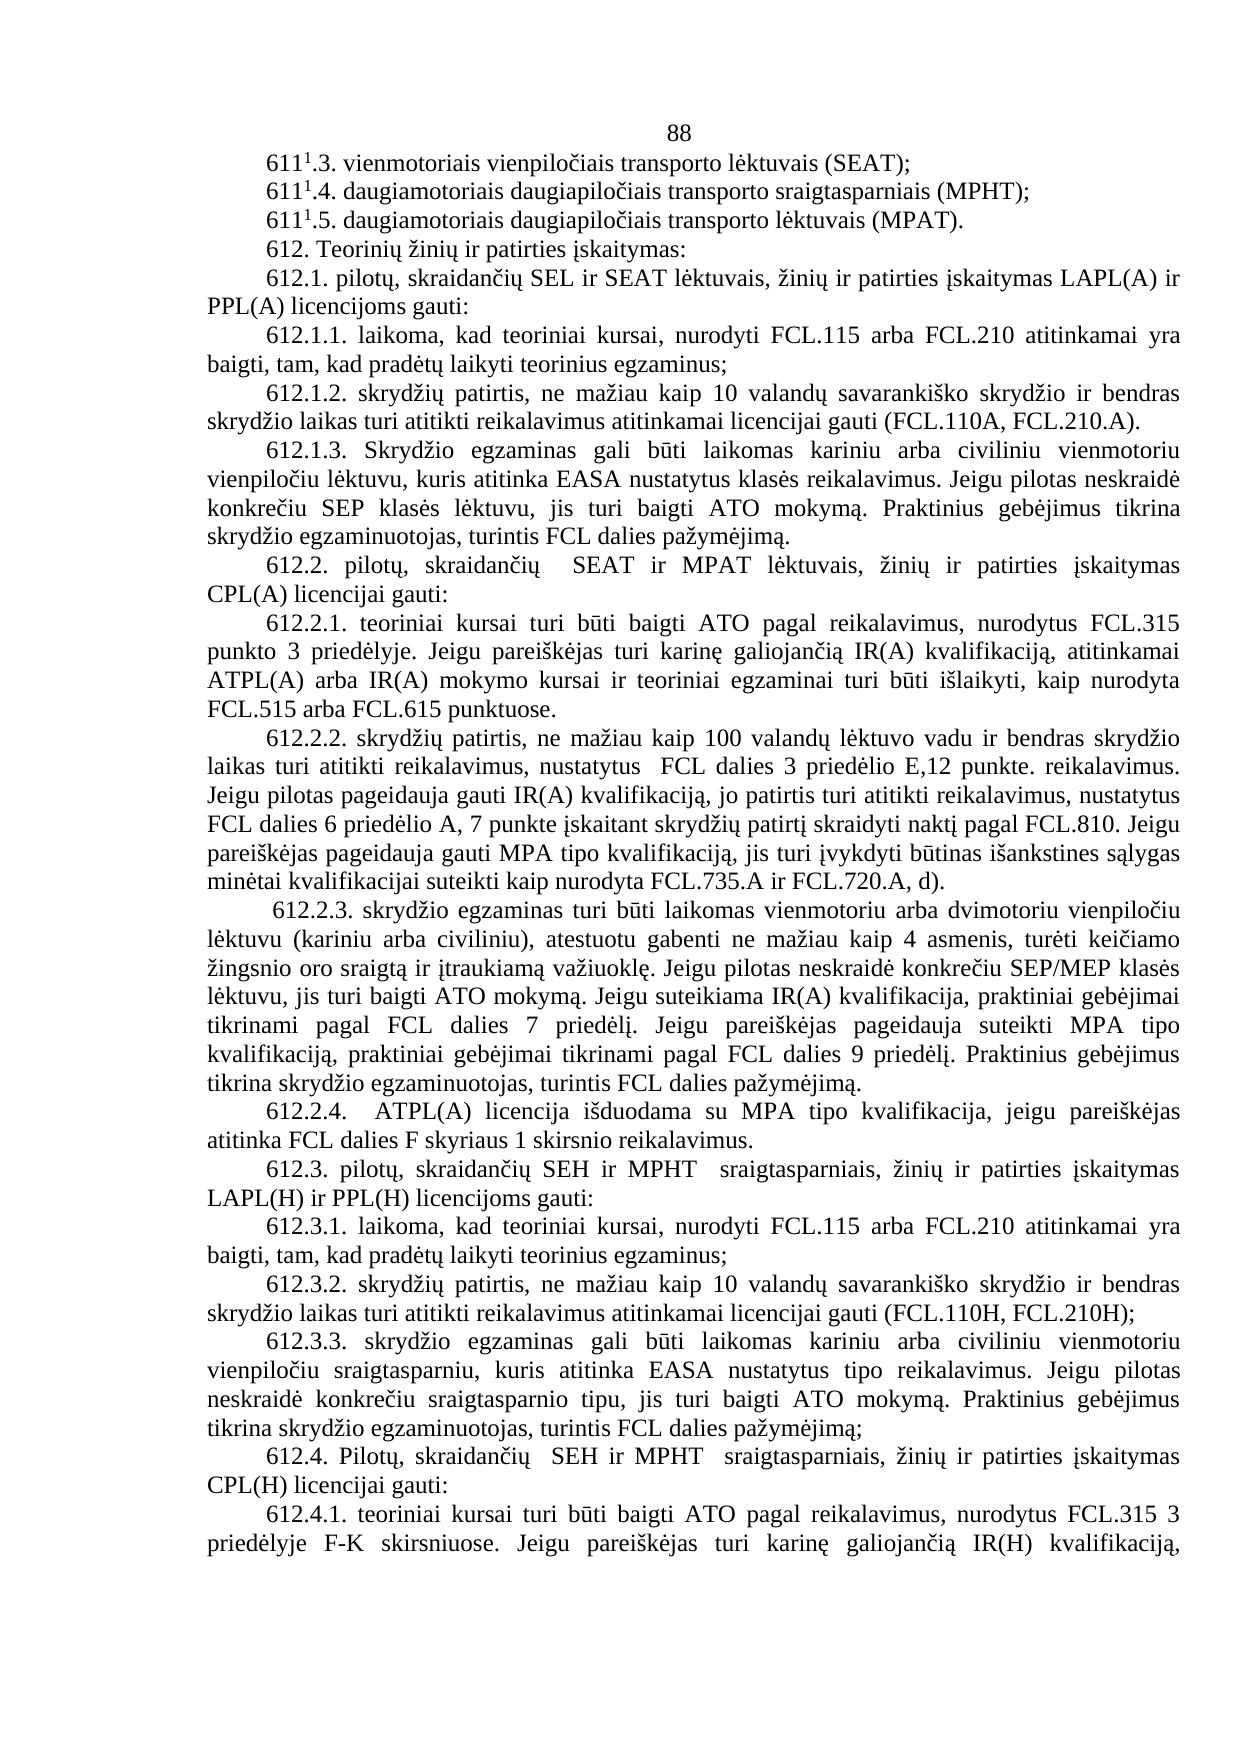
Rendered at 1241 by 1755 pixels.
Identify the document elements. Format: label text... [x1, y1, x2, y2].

text 612.1.2. skrydžių patirtis, ne mažiau kaip 10 valandų savarankiško skrydžio ir bendras skrydžio laikas turi atitikti reikalavimus atitinkamai licencijai gauti (FCL.110A, FCL.210.A). [207, 378, 1181, 435]
text 612.1.1. laikoma, kad teoriniai kursai, nurodyti FCL.115 arba FCL.210 atitinkamai yra baigti, tam, kad pradėtų laikyti teorinius egzaminus; [207, 320, 1181, 378]
text 612.3.2. skrydžių patirtis, ne mažiau kaip 10 valandų savarankiško skrydžio ir bendras skrydžio laikas turi atitikti reikalavimus atitinkamai licencijai gauti (FCL.110H, FCL.210H); [207, 1269, 1181, 1326]
text 612.4.1. teoriniai kursai turi būti baigti ATO pagal reikalavimus, nurodytus FCL.315 3 priedėlyje F-K skirsniuose. Jeigu pareiškėjas turi karinę galiojančią IR(H) kvalifikaciją, [207, 1499, 1181, 1556]
text 612.4. Pilotų, skraidančių SEH ir MPHT sraigtasparniais, žinių ir patirties įskaitymas CPL(H) licencijai gauti: [207, 1441, 1181, 1499]
text 612.2.4. ATPL(A) licencija išduodama su MPA tipo kvalifikacija, jeigu pareiškėjas atitinka FCL dalies F skyriaus 1 skirsnio reikalavimus. [207, 1096, 1181, 1154]
text 612.2.3. skrydžio egzaminas turi būti laikomas vienmotoriu arba dvimotoriu vienpiločiu lėktuvu (kariniu arba civiliniu), atestuotu gabenti ne mažiau kaip 4 asmenis, turėti keičiamo žingsnio oro sraigtą ir įtraukiamą važiuoklę. Jeigu pilotas neskraidė konkrečiu SEP/MEP klasės lėktuvu, jis turi baigti ATO mokymą. Jeigu suteikiama IR(A) kvalifikacija, praktiniai gebėjimai tikrinami pagal FCL dalies 7 priedėlį. Jeigu pareiškėjas pageidauja suteikti MPA tipo kvalifikaciją, praktiniai gebėjimai tikrinami pagal FCL dalies 9 priedėlį. Praktinius gebėjimus tikrina skrydžio egzaminuotojas, turintis FCL dalies pažymėjimą. [207, 895, 1181, 1096]
text 612.2.2. skrydžių patirtis, ne mažiau kaip 100 valandų lėktuvo vadu ir bendras skrydžio laikas turi atitikti reikalavimus, nustatytus FCL dalies 3 priedėlio E,12 punkte. reikalavimus. Jeigu pilotas pageidauja gauti IR(A) kvalifikaciją, jo patirtis turi atitikti reikalavimus, nustatytus FCL dalies 6 priedėlio A, 7 punkte įskaitant skrydžių patirtį skraidyti naktį pagal FCL.810. Jeigu pareiškėjas pageidauja gauti MPA tipo kvalifikaciją, jis turi įvykdyti būtinas išankstines sąlygas minėtai kvalifikacijai suteikti kaip nurodyta FCL.735.A ir FCL.720.A, d). [207, 723, 1181, 895]
text 612.1. pilotų, skraidančių SEL ir SEAT lėktuvais, žinių ir patirties įskaitymas LAPL(A) ir PPL(A) licencijoms gauti: [207, 263, 1181, 320]
text 6111.3. vienmotoriais vienpiločiais transporto lėktuvais (SEAT); [207, 148, 1181, 176]
text 612.3. pilotų, skraidančių SEH ir MPHT sraigtasparniais, žinių ir patirties įskaitymas LAPL(H) ir PPL(H) licencijoms gauti: [207, 1154, 1181, 1211]
text 6111.5. daugiamotoriais daugiapiločiais transporto lėktuvais (MPAT). [207, 205, 1181, 234]
text 612.1.3. Skrydžio egzaminas gali būti laikomas kariniu arba civiliniu vienmotoriu vienpiločiu lėktuvu, kuris atitinka EASA nustatytus klasės reikalavimus. Jeigu pilotas neskraidė konkrečiu SEP klasės lėktuvu, jis turi baigti ATO mokymą. Praktinius gebėjimus tikrina skrydžio egzaminuotojas, turintis FCL dalies pažymėjimą. [207, 435, 1181, 550]
text 612.2.1. teoriniai kursai turi būti baigti ATO pagal reikalavimus, nurodytus FCL.315 punkto 3 priedėlyje. Jeigu pareiškėjas turi karinę galiojančią IR(A) kvalifikaciją, atitinkamai ATPL(A) arba IR(A) mokymo kursai ir teoriniai egzaminai turi būti išlaikyti, kaip nurodyta FCL.515 arba FCL.615 punktuose. [207, 608, 1181, 723]
text 6111.4. daugiamotoriais daugiapiločiais transporto sraigtasparniais (MPHT); [207, 176, 1181, 205]
text 612.2. pilotų, skraidančių SEAT ir MPAT lėktuvais, žinių ir patirties įskaitymas CPL(A) licencijai gauti: [207, 550, 1181, 608]
text 612. Teorinių žinių ir patirties įskaitymas: [207, 234, 1181, 263]
text 612.3.1. laikoma, kad teoriniai kursai, nurodyti FCL.115 arba FCL.210 atitinkamai yra baigti, tam, kad pradėtų laikyti teorinius egzaminus; [207, 1211, 1181, 1269]
text 612.3.3. skrydžio egzaminas gali būti laikomas kariniu arba civiliniu vienmotoriu vienpiločiu sraigtasparniu, kuris atitinka EASA nustatytus tipo reikalavimus. Jeigu pilotas neskraidė konkrečiu sraigtasparnio tipu, jis turi baigti ATO mokymą. Praktinius gebėjimus tikrina skrydžio egzaminuotojas, turintis FCL dalies pažymėjimą; [207, 1326, 1181, 1441]
